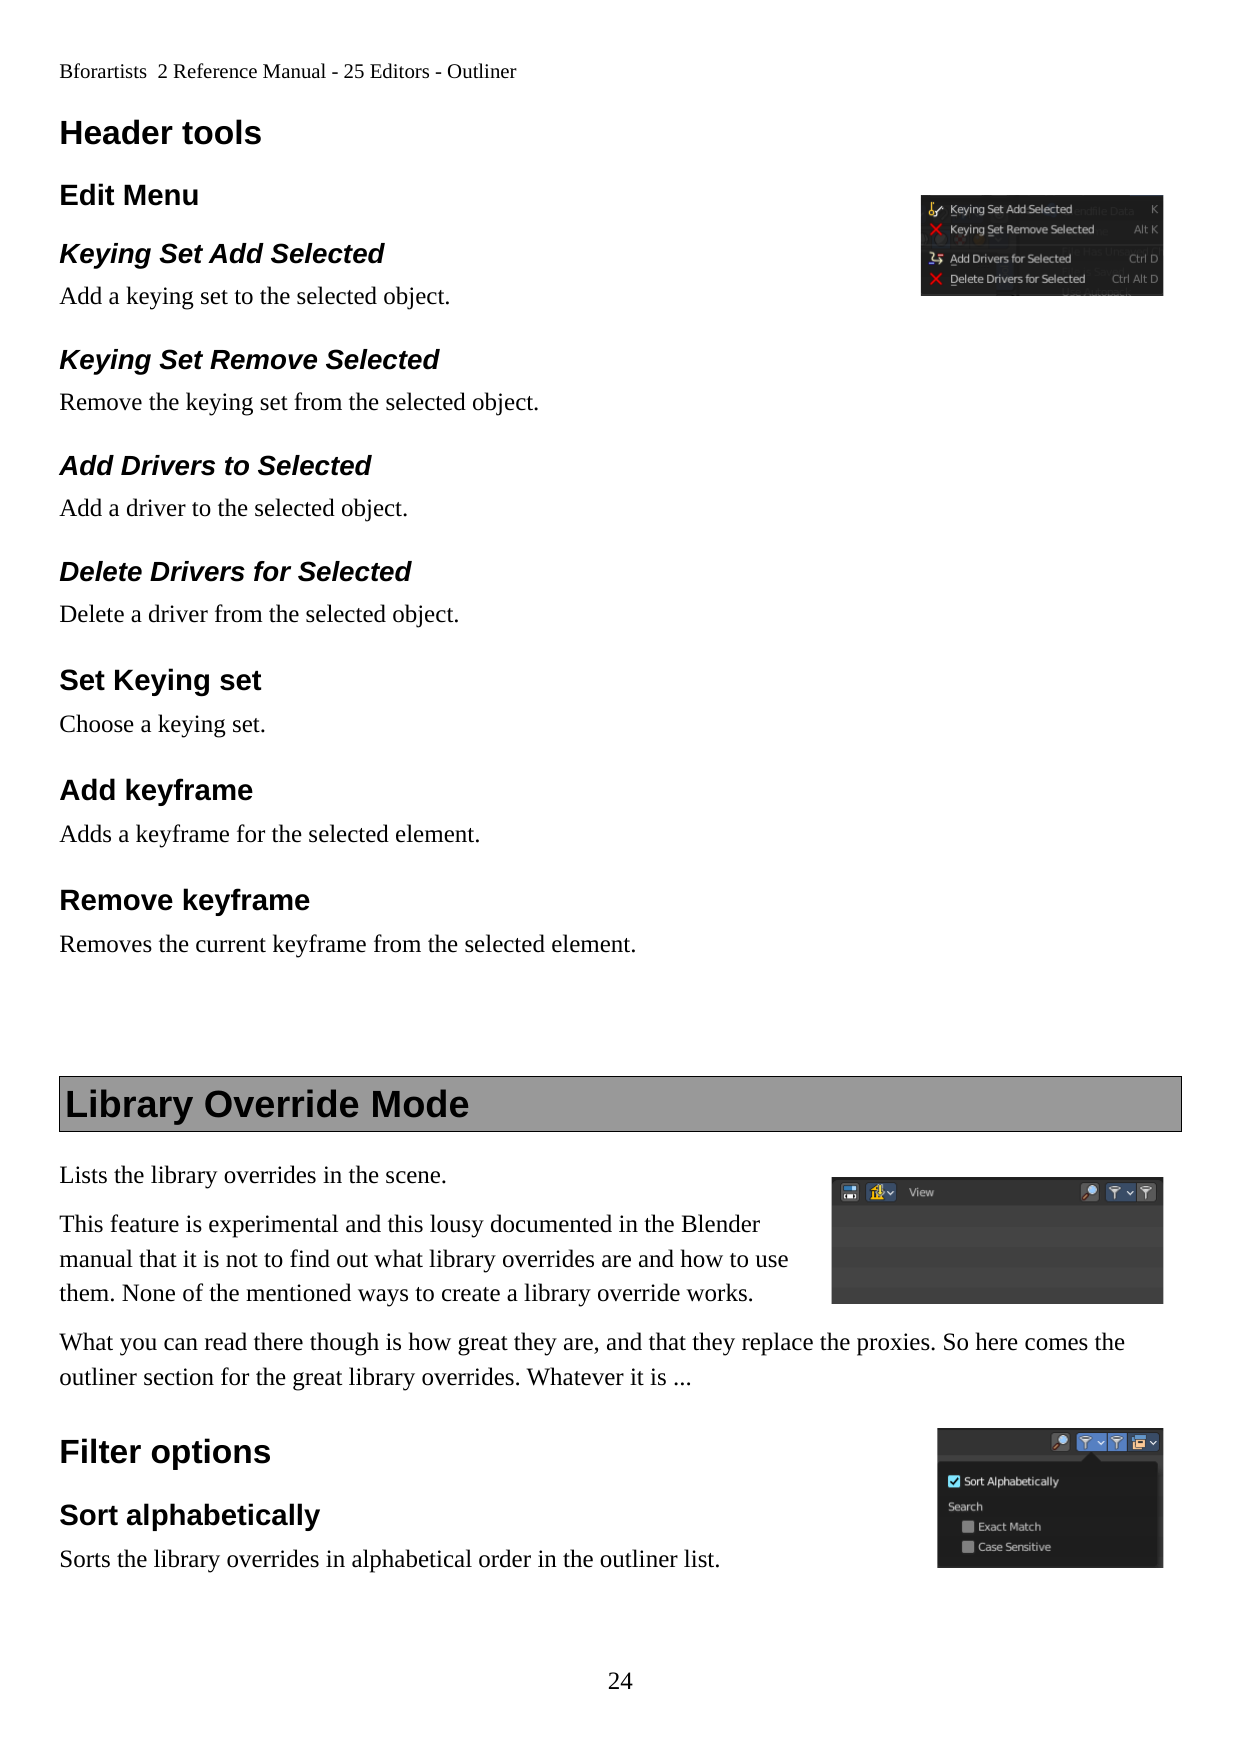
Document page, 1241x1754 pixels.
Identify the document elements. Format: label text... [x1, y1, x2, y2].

text Add a driver to the selected object. [59, 493, 1181, 522]
subtitle Add keyframe [59, 773, 1181, 807]
table_header Library Override Mode [60, 1077, 1181, 1131]
subtitle [1164, 1432, 1181, 1470]
text What you can read there though is how great they are, and that they replace the proxies. So here comes the outliner section for the great library overrides. Whatever it is ... [59, 1327, 1181, 1391]
subtitle Add Drivers to Selected [59, 449, 1181, 481]
text Adds a keyframe for the selected element. [59, 819, 1181, 848]
subtitle [1164, 237, 1181, 269]
text Delete a driver from the selected object. [59, 599, 1181, 628]
subtitle Set Keying set [59, 663, 1181, 697]
subtitle Delete Drivers for Selected [59, 555, 1181, 587]
subtitle [1164, 1497, 1181, 1531]
text Add a keying set to the selected object. [59, 281, 1181, 310]
text Remove the keying set from the selected object. [59, 387, 1181, 416]
subtitle Edit Menu [59, 178, 1181, 212]
text Sorts the library overrides in alphabetical order in the outliner list. [59, 1544, 1181, 1572]
subtitle Remove keyframe [59, 883, 1181, 916]
subtitle Filter options [59, 1432, 937, 1470]
subtitle Header tools [59, 113, 1181, 151]
subtitle Keying Set Add Selected [59, 237, 920, 269]
text This feature is experimental and this lousy documented in the Blender manual that it is not to find out what library overrides are and how to use them. None of the mentioned ways to create a library override works. [59, 1209, 1181, 1307]
text Removes the current keyframe from the selected element. [59, 929, 1181, 958]
subtitle Keying Set Remove Selected [59, 343, 1181, 375]
picture [831, 1177, 1164, 1304]
text Lists the library overrides in the scene. [59, 1160, 1181, 1189]
picture [920, 195, 1164, 296]
picture [937, 1428, 1164, 1568]
text Choose a keying set. [59, 709, 1181, 738]
subtitle Sort alphabetically [59, 1497, 937, 1531]
